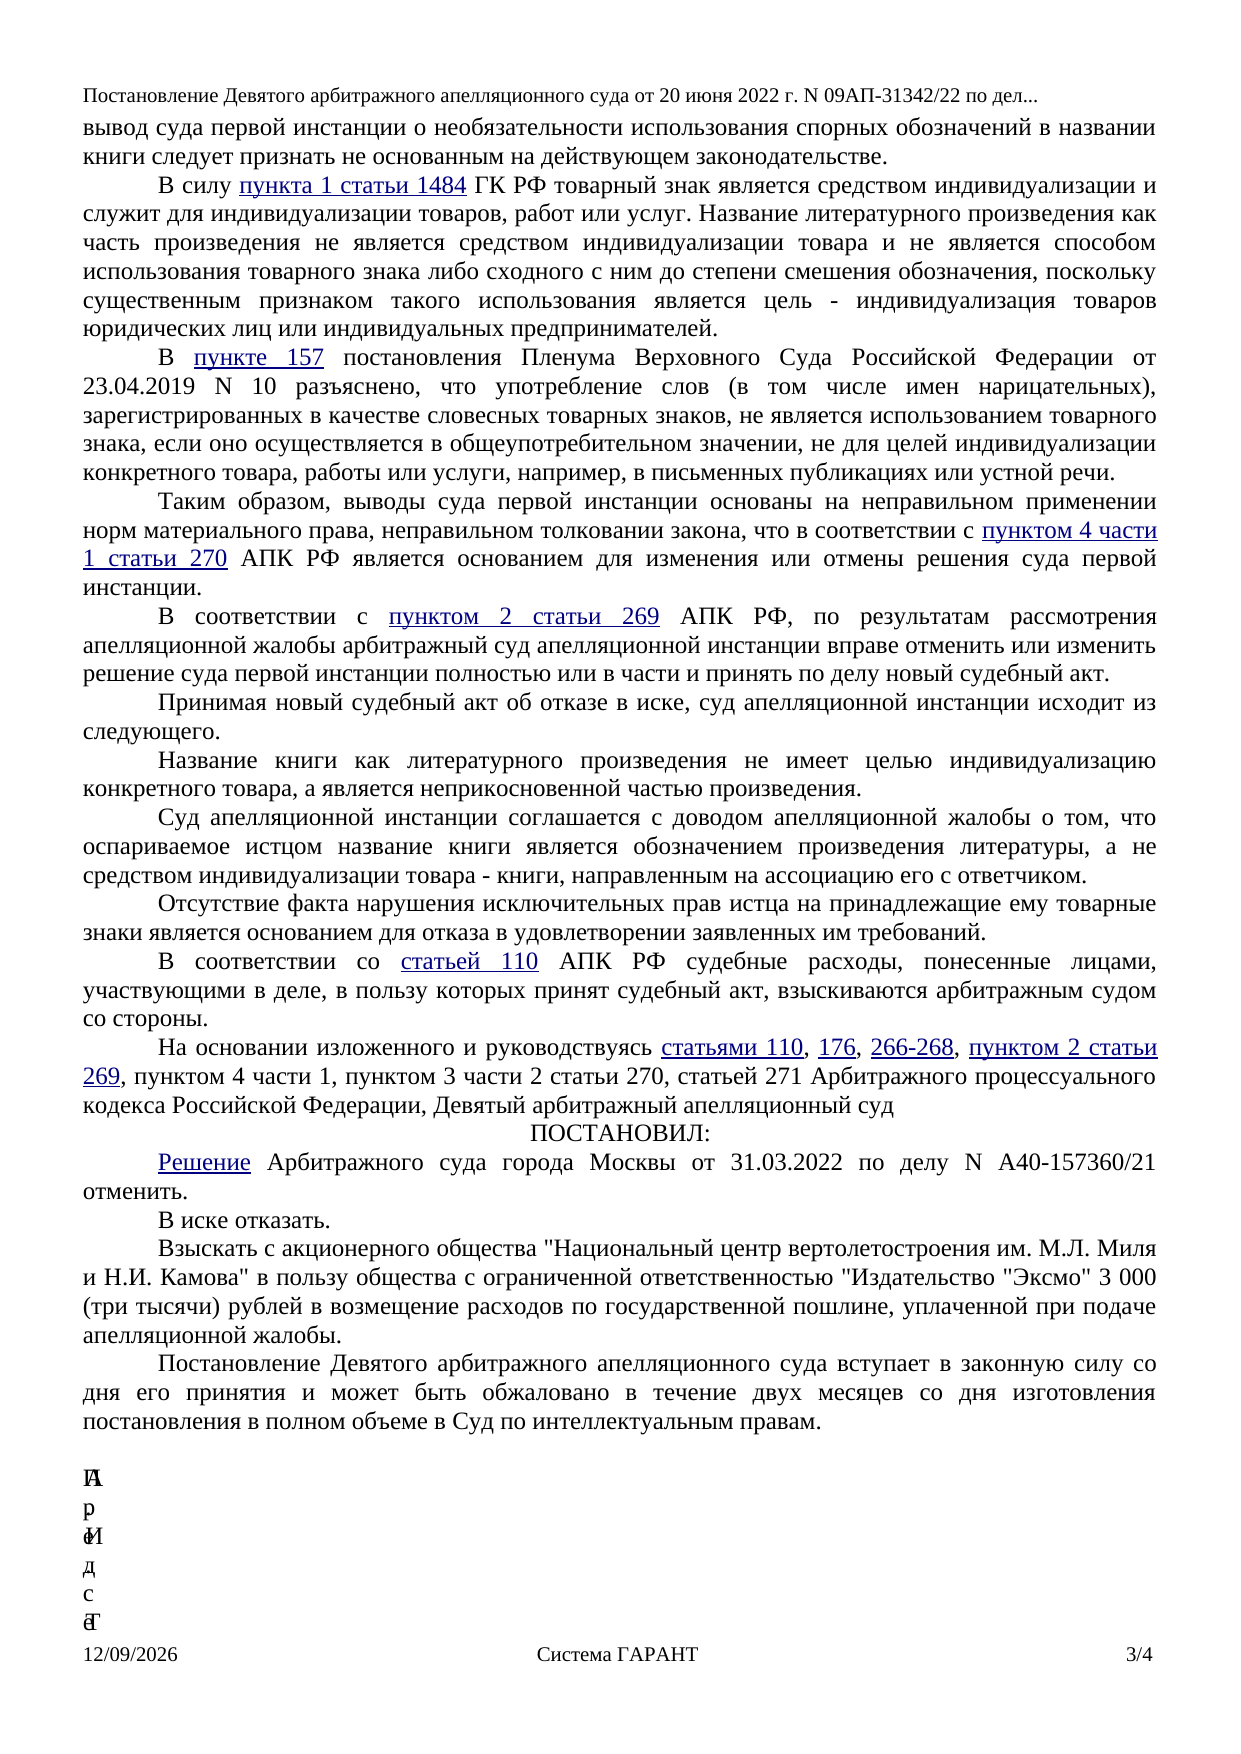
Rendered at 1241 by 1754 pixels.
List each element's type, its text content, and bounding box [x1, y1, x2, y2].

text Суд апелляционной инстанции соглашается с доводом апелляционной жалобы о том, что оспариваемое истцом название книги является обозначением произведения литературы, а не средством индивидуализации товара - книги, направленным на ассоциацию его с ответчиком. [83, 802, 1157, 888]
text Отсутствие факта нарушения исключительных прав истца на принадлежащие ему товарные знаки является основанием для отказа в удовлетворении заявленных им требований. [83, 888, 1157, 946]
text Взыскать с акционерного общества "Национальный центр вертолетостроения им. М.Л. Миля и Н.И. Камова" в пользу общества с ограниченной ответственностью "Издательство "Эксмо" 3 000 (три тысячи) рублей в возмещение расходов по государственной пошлине, уплаченной при подаче апелляционной жалобы. [83, 1233, 1157, 1348]
text вывод суда первой инстанции о необязательности использования спорных обозначений в названии книги следует признать не основанным на действующем законодательстве. [83, 112, 1157, 170]
text Решение Арбитражного суда города Москвы от 31.03.2022 по делу N А40-157360/21 отменить. [83, 1147, 1157, 1205]
text Постановление Девятого арбитражного апелляционного суда вступает в законную силу со дня его принятия и может быть обжаловано в течение двух месяцев со дня изготовления постановления в полном объеме в Суд по интеллектуальным правам. [83, 1348, 1157, 1435]
text В соответствии с пунктом 2 статьи 269 АПК РФ, по результатам рассмотрения апелляционной жалобы арбитражный суд апелляционной инстанции вправе отменить или изменить решение суда первой инстанции полностью или в части и принять по делу новый судебный акт. [83, 601, 1157, 687]
text В соответствии со статьей 110 АПК РФ судебные расходы, понесенные лицами, участвующими в деле, в пользу которых принят судебный акт, взыскиваются арбитражным судом со стороны. [83, 946, 1157, 1032]
text Название книги как литературного произведения не имеет целью индивидуализацию конкретного товара, а является неприкосновенной частью произведения. [83, 745, 1157, 802]
text В пункте 157 постановления Пленума Верховного Суда Российской Федерации от 23.04.2019 N 10 разъяснено, что употребление слов (в том числе имен нарицательных), зарегистрированных в качестве словесных товарных знаков, не является использованием товарного знака, если оно осуществляется в общеупотребительном значении, не для целей индивидуализации конкретного товара, работы или услуги, например, в письменных публикациях или устной речи. [83, 342, 1157, 486]
text Таким образом, выводы суда первой инстанции основаны на неправильном применении норм материального права, неправильном толковании закона, что в соответствии с пунктом 4 части 1 статьи 270 АПК РФ является основанием для изменения или отмены решения суда первой инстанции. [83, 486, 1157, 601]
text В силу пункта 1 статьи 1484 ГК РФ товарный знак является средством индивидуализации и служит для индивидуализации товаров, работ или услуг. Название литературного произведения как часть произведения не является средством индивидуализации товара и не является способом использования товарного знака либо сходного с ним до степени смешения обозначения, поскольку существенным признаком такого использования является цель - индивидуализация товаров юридических лиц или индивидуальных предпринимателей. [83, 170, 1157, 342]
text В иске отказать. [83, 1205, 1157, 1233]
text Принимая новый судебный акт об отказе в иске, суд апелляционной инстанции исходит из следующего. [83, 687, 1157, 745]
text ПОСТАНОВИЛ: [83, 1118, 1157, 1147]
text На основании изложенного и руководствуясь статьями 110, 176, 266-268, пунктом 2 статьи 269, пунктом 4 части 1, пунктом 3 части 2 статьи 270, статьей 271 Арбитражного процессуального кодекса Российской Федерации, Девятый арбитражный апелляционный суд [83, 1032, 1157, 1118]
